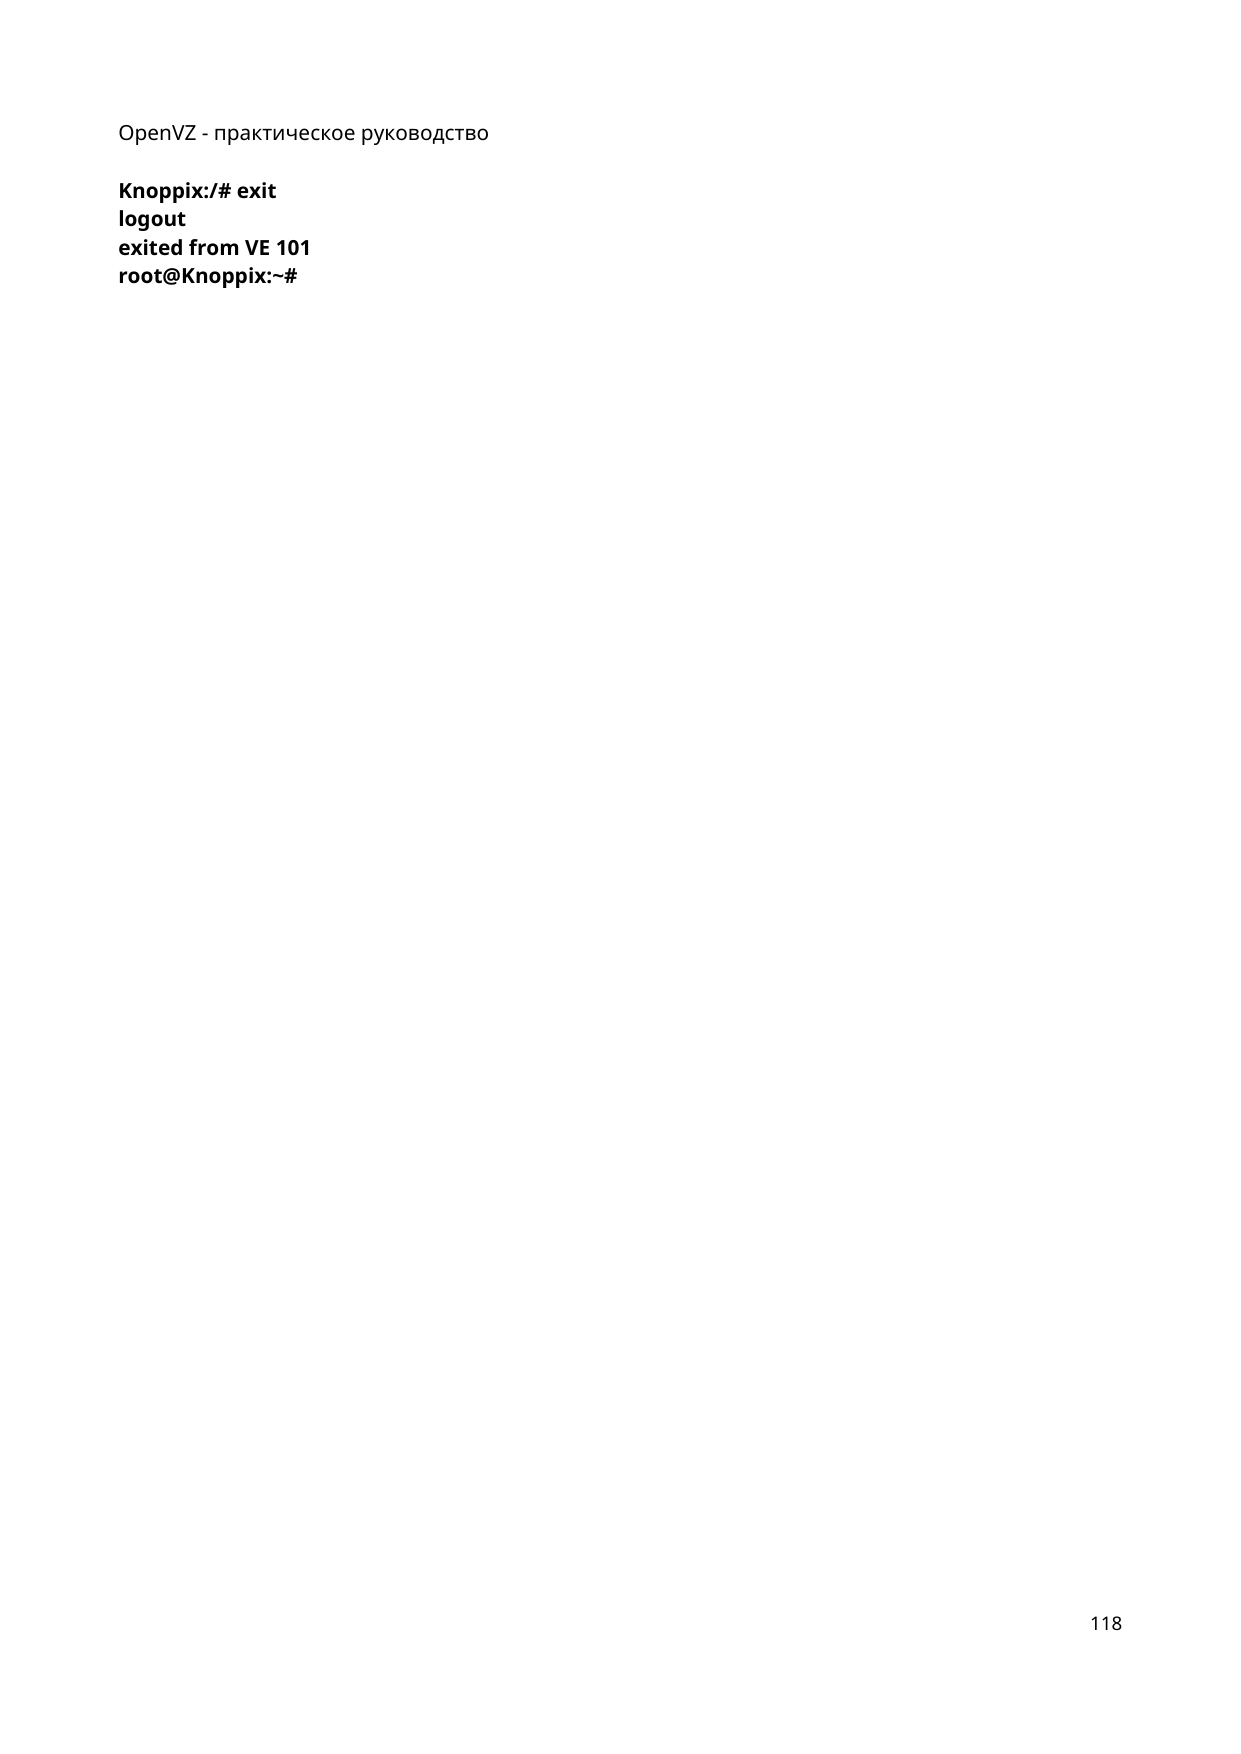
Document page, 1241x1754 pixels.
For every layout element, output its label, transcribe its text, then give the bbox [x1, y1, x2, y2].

text root@Knoppix:~# [118, 261, 1122, 290]
text logout [118, 204, 1122, 233]
text Knoppix:/# exit [118, 176, 1122, 204]
text exited from VE 101 [118, 233, 1122, 261]
